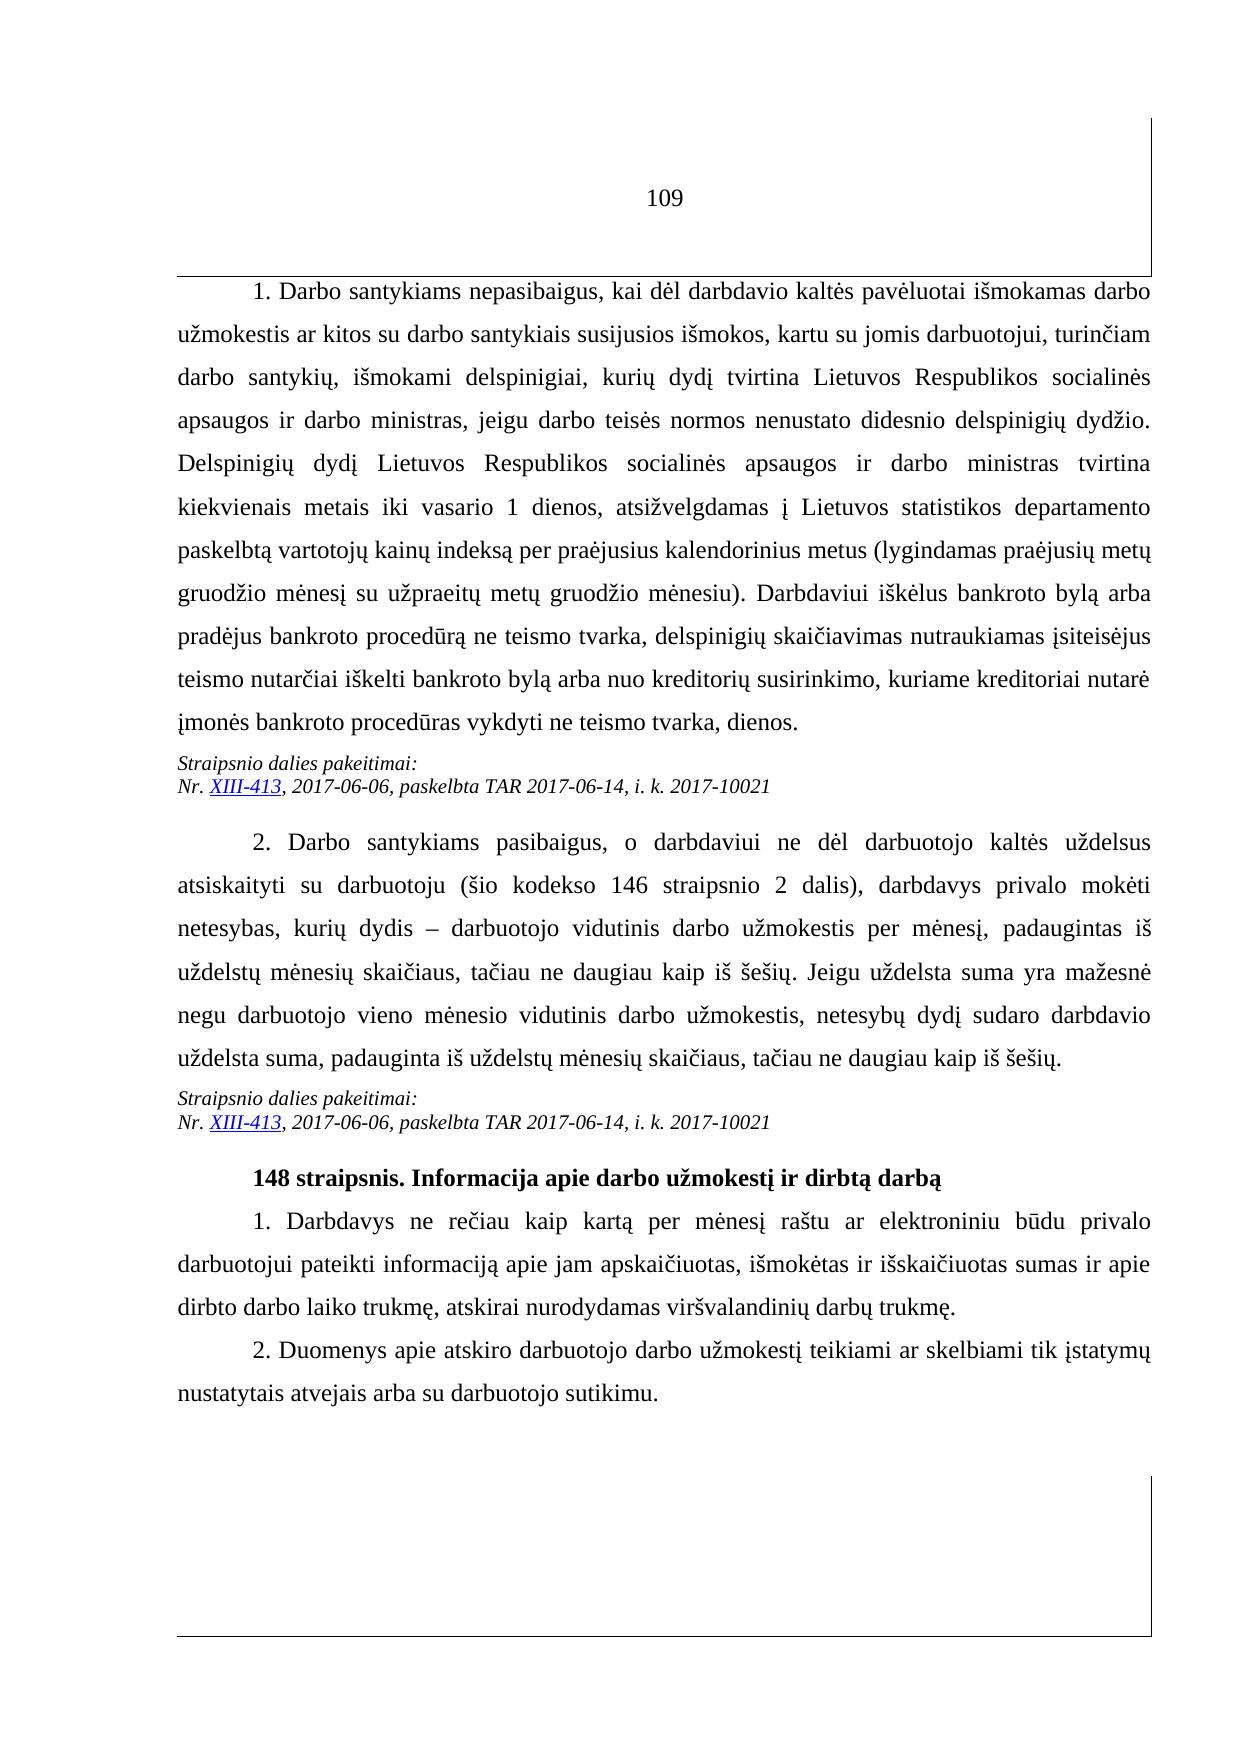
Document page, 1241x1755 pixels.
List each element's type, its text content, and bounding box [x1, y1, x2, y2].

text 2. Darbo santykiams pasibaigus, o darbdaviui ne dėl darbuotojo kaltės uždelsus atsiskaityti su darbuotoju (šio kodekso 146 straipsnio 2 dalis), darbdavys privalo mokėti netesybas, kurių dydis – darbuotojo vidutinis darbo užmokestis per mėnesį, padaugintas iš uždelstų mėnesių skaičiaus, tačiau ne daugiau kaip iš šešių. Jeigu uždelsta suma yra mažesnė negu darbuotojo vieno mėnesio vidutinis darbo užmokestis, netesybų dydį sudaro darbdavio uždelsta suma, padauginta iš uždelstų mėnesių skaičiaus, tačiau ne daugiau kaip iš šešių. [177, 827, 1152, 1072]
text Nr. XIII-413, 2017-06-06, paskelbta TAR 2017-06-14, i. k. 2017-10021 [177, 774, 1152, 798]
text Straipsnio dalies pakeitimai: [177, 1086, 1152, 1110]
text Straipsnio dalies pakeitimai: [177, 750, 1152, 774]
text 2. Duomenys apie atskiro darbuotojo darbo užmokestį teikiami ar skelbiami tik įstatymų nustatytais atvejais arba su darbuotojo sutikimu. [177, 1335, 1152, 1407]
text 1. Darbo santykiams nepasibaigus, kai dėl darbdavio kaltės pavėluotai išmokamas darbo užmokestis ar kitos su darbo santykiais susijusios išmokos, kartu su jomis darbuotojui, turinčiam darbo santykių, išmokami delspinigiai, kurių dydį tvirtina Lietuvos Respublikos socialinės apsaugos ir darbo ministras, jeigu darbo teisės normos nenustato didesnio delspinigių dydžio. Delspinigių dydį Lietuvos Respublikos socialinės apsaugos ir darbo ministras tvirtina kiekvienais metais iki vasario 1 dienos, atsižvelgdamas į Lietuvos statistikos departamento paskelbtą vartotojų kainų indeksą per praėjusius kalendorinius metus (lygindamas praėjusių metų gruodžio mėnesį su užpraeitų metų gruodžio mėnesiu). Darbdaviui iškėlus bankroto bylą arba pradėjus bankroto procedūrą ne teismo tvarka, delspinigių skaičiavimas nutraukiamas įsiteisėjus teismo nutarčiai iškelti bankroto bylą arba nuo kreditorių susirinkimo, kuriame kreditoriai nutarė įmonės bankroto procedūras vykdyti ne teismo tvarka, dienos. [177, 276, 1152, 736]
text 1. Darbdavys ne rečiau kaip kartą per mėnesį raštu ar elektroniniu būdu privalo darbuotojui pateikti informaciją apie jam apskaičiuotas, išmokėtas ir išskaičiuotas sumas ir apie dirbto darbo laiko trukmę, atskirai nurodydamas viršvalandinių darbų trukmę. [177, 1206, 1152, 1321]
subtitle 148 straipsnis. Informacija apie darbo užmokestį ir dirbtą darbą [177, 1163, 1152, 1192]
text Nr. XIII-413, 2017-06-06, paskelbta TAR 2017-06-14, i. k. 2017-10021 [177, 1110, 1152, 1134]
